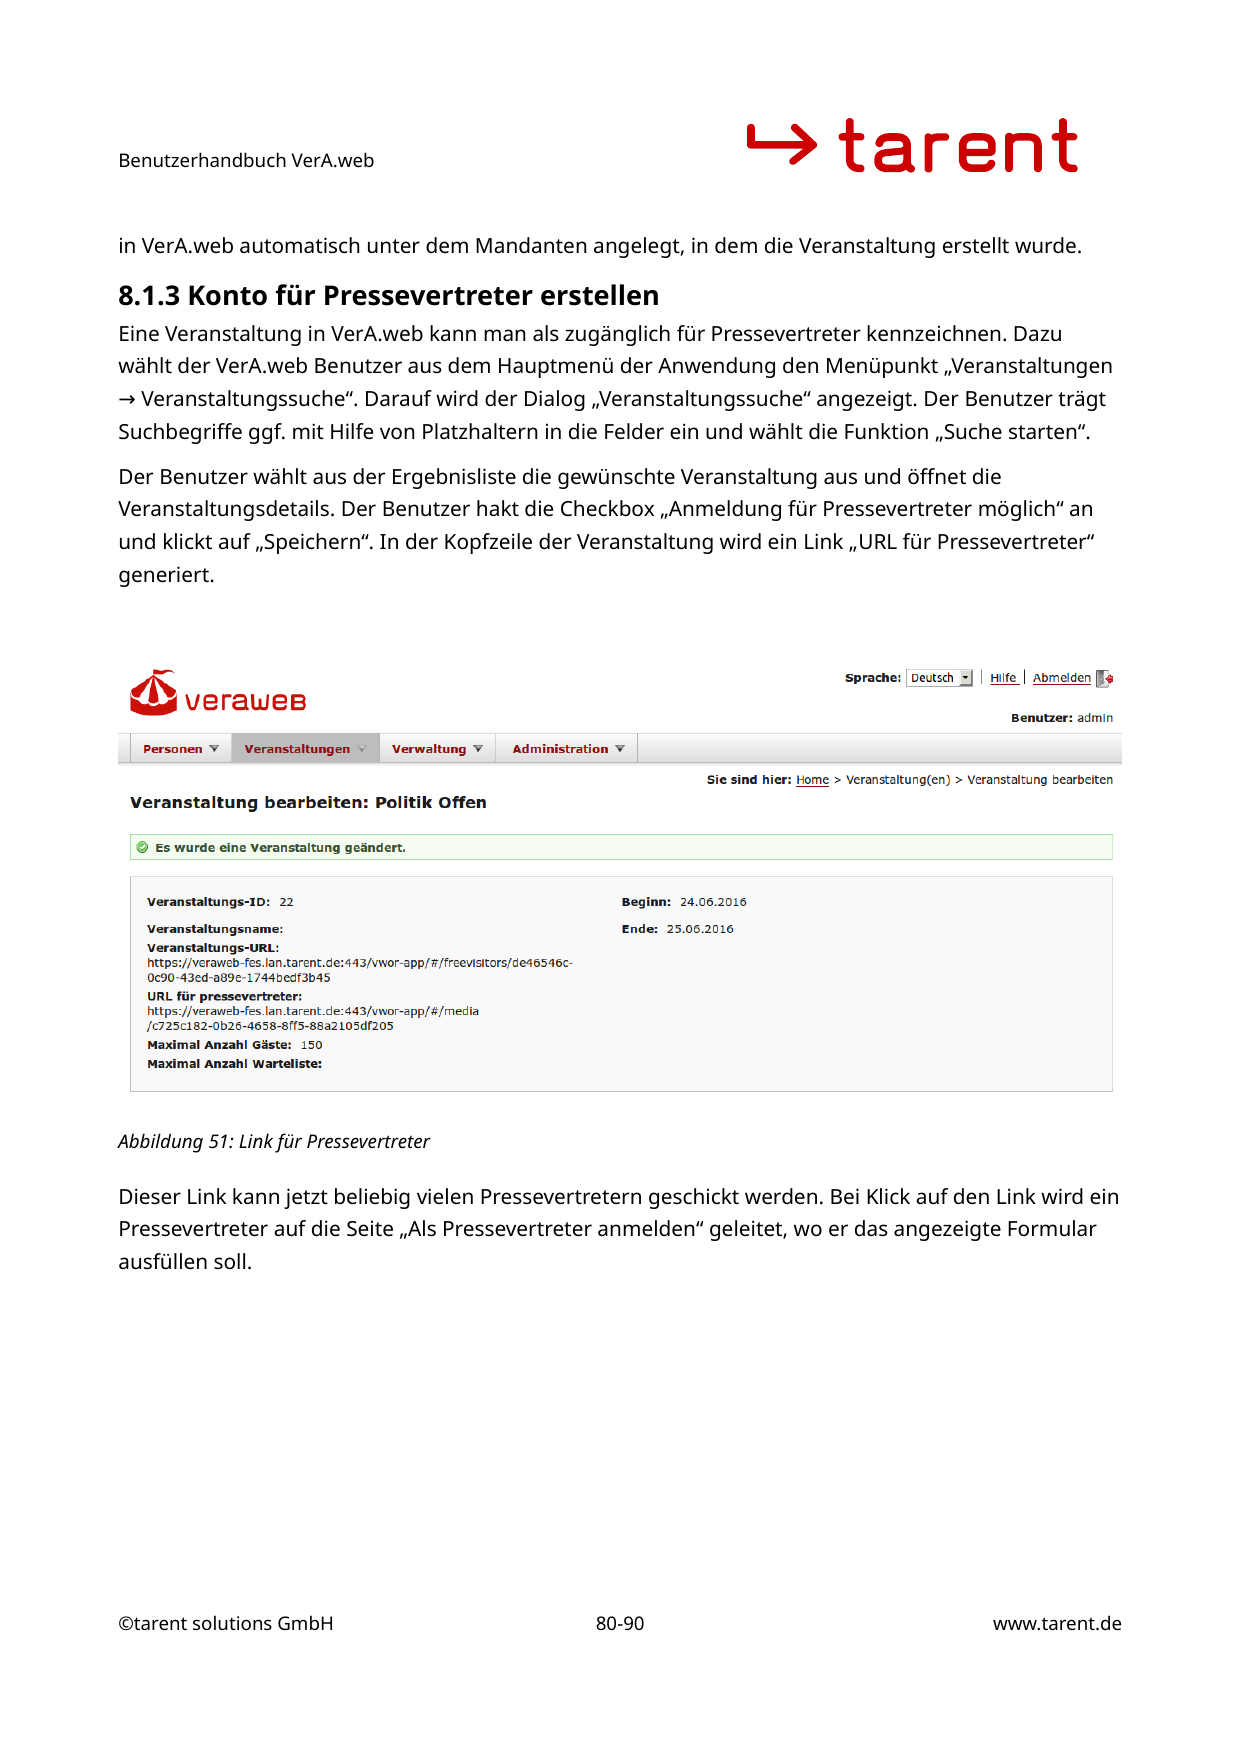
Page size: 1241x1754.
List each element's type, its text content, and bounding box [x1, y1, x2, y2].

text Der Benutzer wählt aus der Ergebnisliste die gewünschte Veranstaltung aus und öffnet die Veranstaltungsdetails. Der Benutzer hakt die Checkbox „Anmeldung für Pressevertreter möglich“ an und klickt auf „Speichern“. In der Kopfzeile der Veranstaltung wird ein Link „URL für Pressevertreter“ generiert. [118, 462, 1122, 588]
subtitle Konto für Pressevertreter erstellen [118, 277, 1122, 313]
picture [118, 665, 1122, 1102]
text Dieser Link kann jetzt beliebig vielen Pressevertretern geschickt werden. Bei Klick auf den Link wird ein Pressevertreter auf die Seite „Als Pressevertreter anmelden“ geleitet, wo er das angezeigte Formular ausfüllen soll. [118, 1154, 1122, 1276]
text [118, 637, 1122, 665]
text Abbildung 51: Link für Pressevertreter [118, 1102, 1122, 1154]
text in VerA.web automatisch unter dem Mandanten angelegt, in dem die Veranstaltung erstellt wurde. [118, 232, 1122, 260]
text Eine Veranstaltung in VerA.web kann man als zugänglich für Pressevertreter kennzeichnen. Dazu wählt der VerA.web Benutzer aus dem Hauptmenü der Anwendung den Menüpunkt „Veranstaltungen → Veranstaltungssuche“. Darauf wird der Dialog „Veranstaltungssuche“ angezeigt. Der Benutzer trägt Suchbegriffe ggf. mit Hilfe von Platzhaltern in die Felder ein und wählt die Funktion „Suche starten“. [118, 319, 1122, 445]
